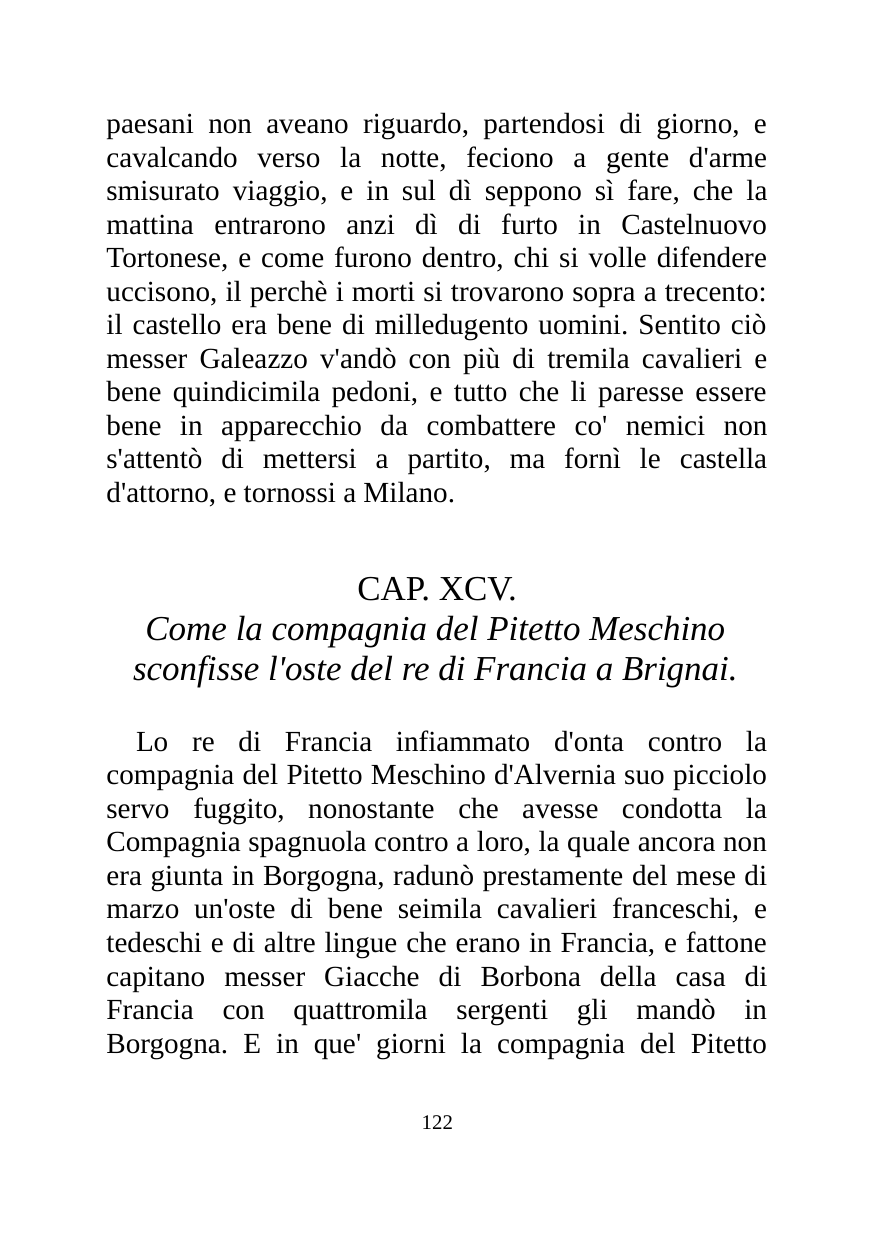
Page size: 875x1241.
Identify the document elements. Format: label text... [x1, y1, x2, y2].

text Lo re di Francia infiammato d'onta contro la compagnia del Pitetto Meschino d'Alvernia suo picciolo servo fuggito, nonostante che avesse condotta la Compagnia spagnuola contro a loro, la quale ancora non era giunta in Borgogna, radunò prestamente del mese di marzo un'oste di bene seimila cavalieri franceschi, e tedeschi e di altre lingue che erano in Francia, e fattone capitano messer Giacche di Borbona della casa di Francia con quattromila sergenti gli mandò in Borgogna. E in que' giorni la compagnia del Pitetto [106, 724, 768, 1059]
text paesani non aveano riguardo, partendosi di giorno, e cavalcando verso la notte, feciono a gente d'arme smisurato viaggio, e in sul dì seppono sì fare, che la mattina entrarono anzi dì di furto in Castelnuovo Tortonese, e come furono dentro, chi si volle difendere uccisono, il perchè i morti si trovarono sopra a trecento: il castello era bene di milledugento uomini. Sentito ciò messer Galeazzo v'andò con più di tremila cavalieri e bene quindicimila pedoni, e tutto che li paresse essere bene in apparecchio da combattere co' nemici non s'attentò di mettersi a partito, ma fornì le castella d'attorno, e tornossi a Milano. [106, 106, 768, 509]
subtitle CAP. XCV. Come la compagnia del Pitetto Meschino sconfisse l'oste del re di Francia a Brignai. [106, 568, 768, 688]
